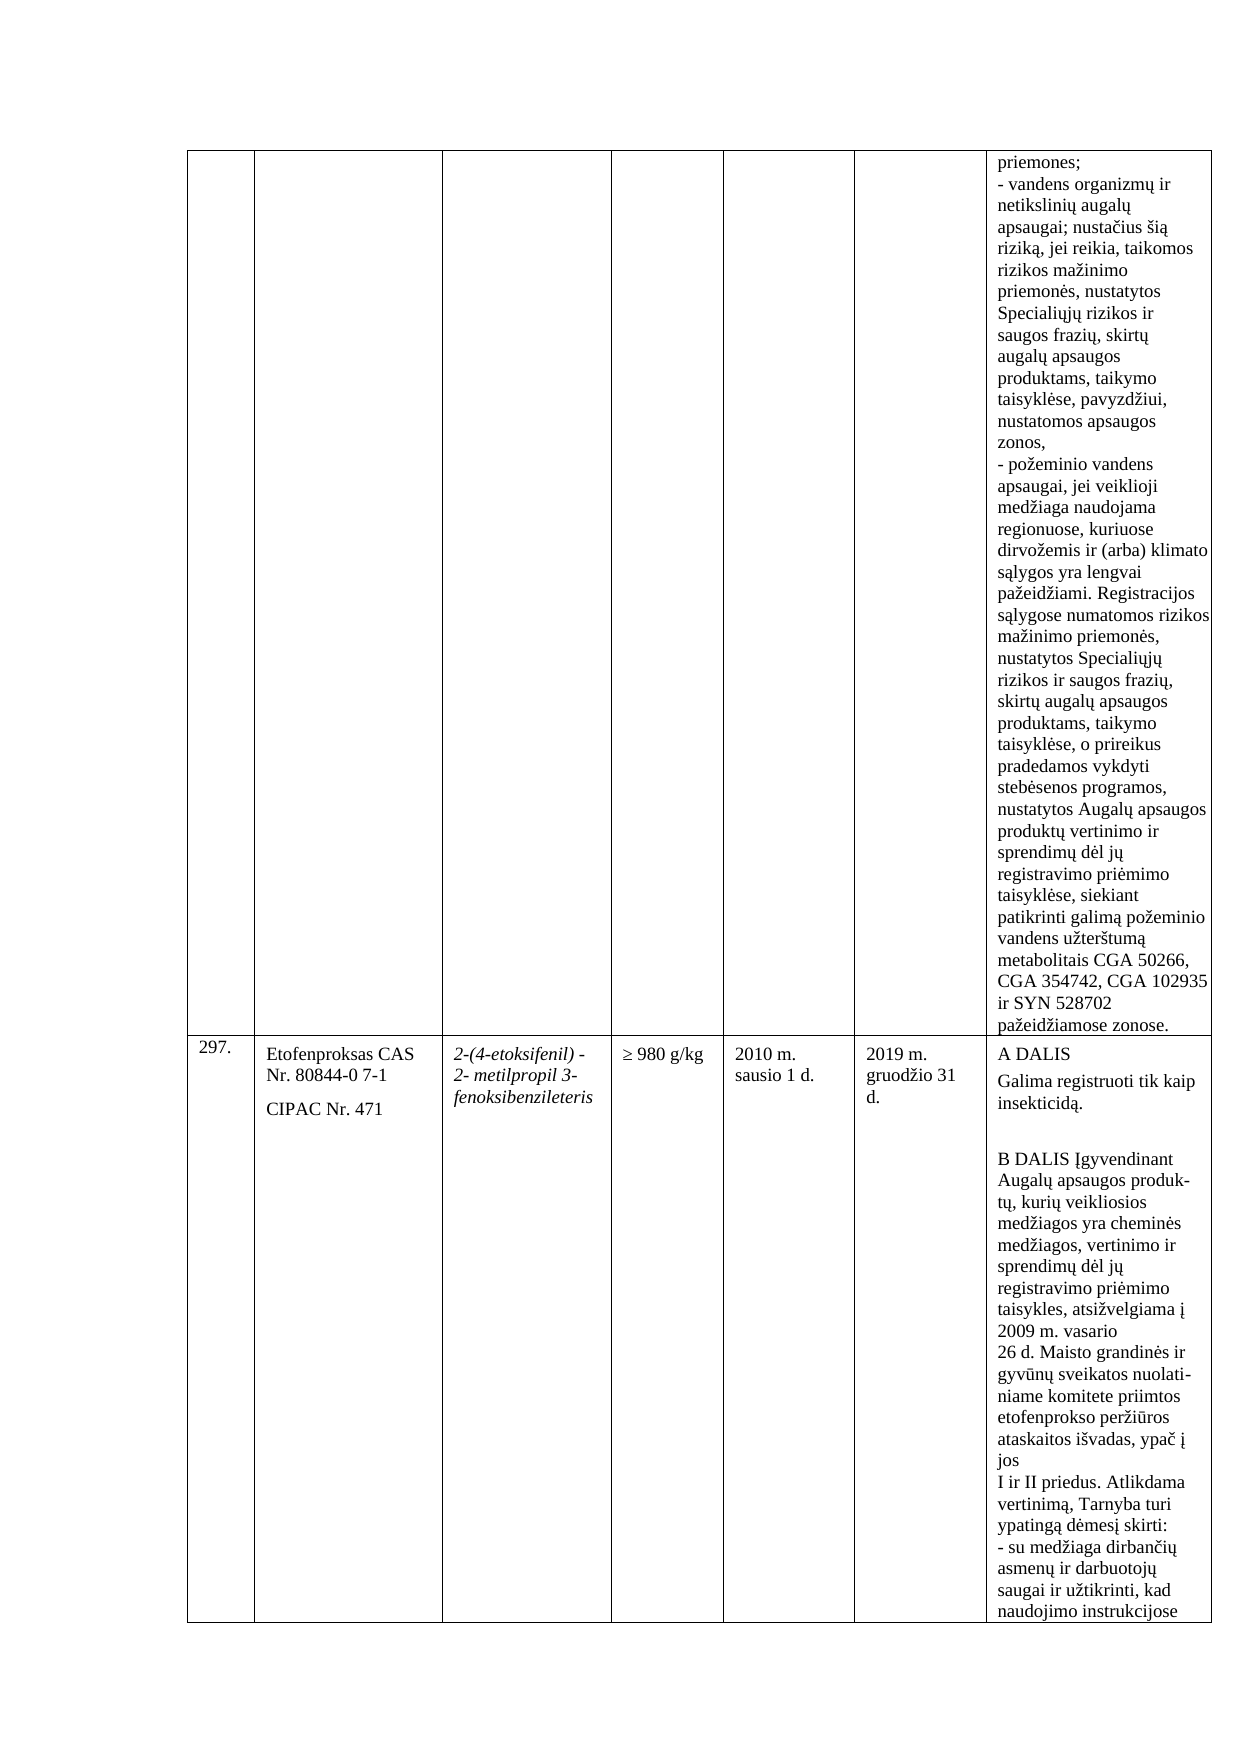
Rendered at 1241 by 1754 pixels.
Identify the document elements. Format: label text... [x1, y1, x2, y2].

table_cell [255, 151, 442, 1035]
table_cell [612, 151, 723, 1035]
table_cell 2-(4-etoksifenil) -2- metilpropil 3- fenoksi­benzileteris [443, 1036, 611, 1622]
table_cell 2010 m. sausio 1 d. [724, 1036, 854, 1622]
table_cell priemones; - vandens organizmų ir netikslinių augalų apsaugai; nustačius šią riziką, jei reikia, taikomos rizikos mažinimo priemonės, nustatytos Specialiųjų rizikos ir saugos frazių, skirtų augalų apsaugos produktams, taikymo taisyklėse, pavyzdžiui, nustatomos apsaugos zonos, - požeminio vandens apsaugai, jei veiklioji medžiaga naudojama regionuose, kuriuose dirvožemis ir (arba) klimato sąlygos yra lengvai pažeidžiami. Registracijos sąlygose numatomos rizikos mažinimo priemonės, nustatytos Specialiųjų rizikos ir saugos frazių, skirtų augalų apsaugos produktams, taikymo taisyklėse, o prireikus pradedamos vykdyti stebėsenos programos, nustatytos Augalų apsaugos produktų vertinimo ir sprendimų dėl jų registravimo priėmimo taisyklėse, siekiant patikrinti galimą požeminio vandens užterštumą metabolitais CGA 50266, CGA 354742, CGA 102935 ir SYN 528702 pažeidžiamose zonose. [987, 151, 1211, 1035]
table_cell 2019 m. gruodžio 31 d. [855, 1036, 986, 1622]
table_cell ≥ 980 g/kg [612, 1036, 723, 1622]
table_cell 297. [188, 1036, 254, 1622]
table_cell [855, 151, 986, 1035]
table_cell [443, 151, 611, 1035]
table_cell [724, 151, 854, 1035]
table_cell A DALIS Galima registruoti tik kaip insekticidą. B DALIS Įgyvendinant Auga­lų apsaugos pro­duk­tų, kurių veik­liosios medžiagos yra cheminės me­džiagos, vertinimo ir sprendimų dėl jų registravimo pri­ėmi­mo taisykles, atsižvelgiama į 2009 m. vasario 26 d. Maisto gran­di­nės ir gyvūnų svei­katos nuolati­nia­me komitete priimtos etofen­prokso peržiūros ataskaitos išvadas, ypač į jos I ir II priedus. Atlikdama vertinimą, Tarnyba turi ypatingą dėmesį skirti: - su medžiaga dir­ban­čių asmenų ir dar­buotojų saugai ir užtikrinti, kad naudojimo instruk­cijose [987, 1036, 1211, 1622]
table_cell Etofenproksas CAS Nr. 80844-0 7-1 CIPAC Nr. 471 [255, 1036, 442, 1622]
table_cell [188, 151, 254, 1035]
